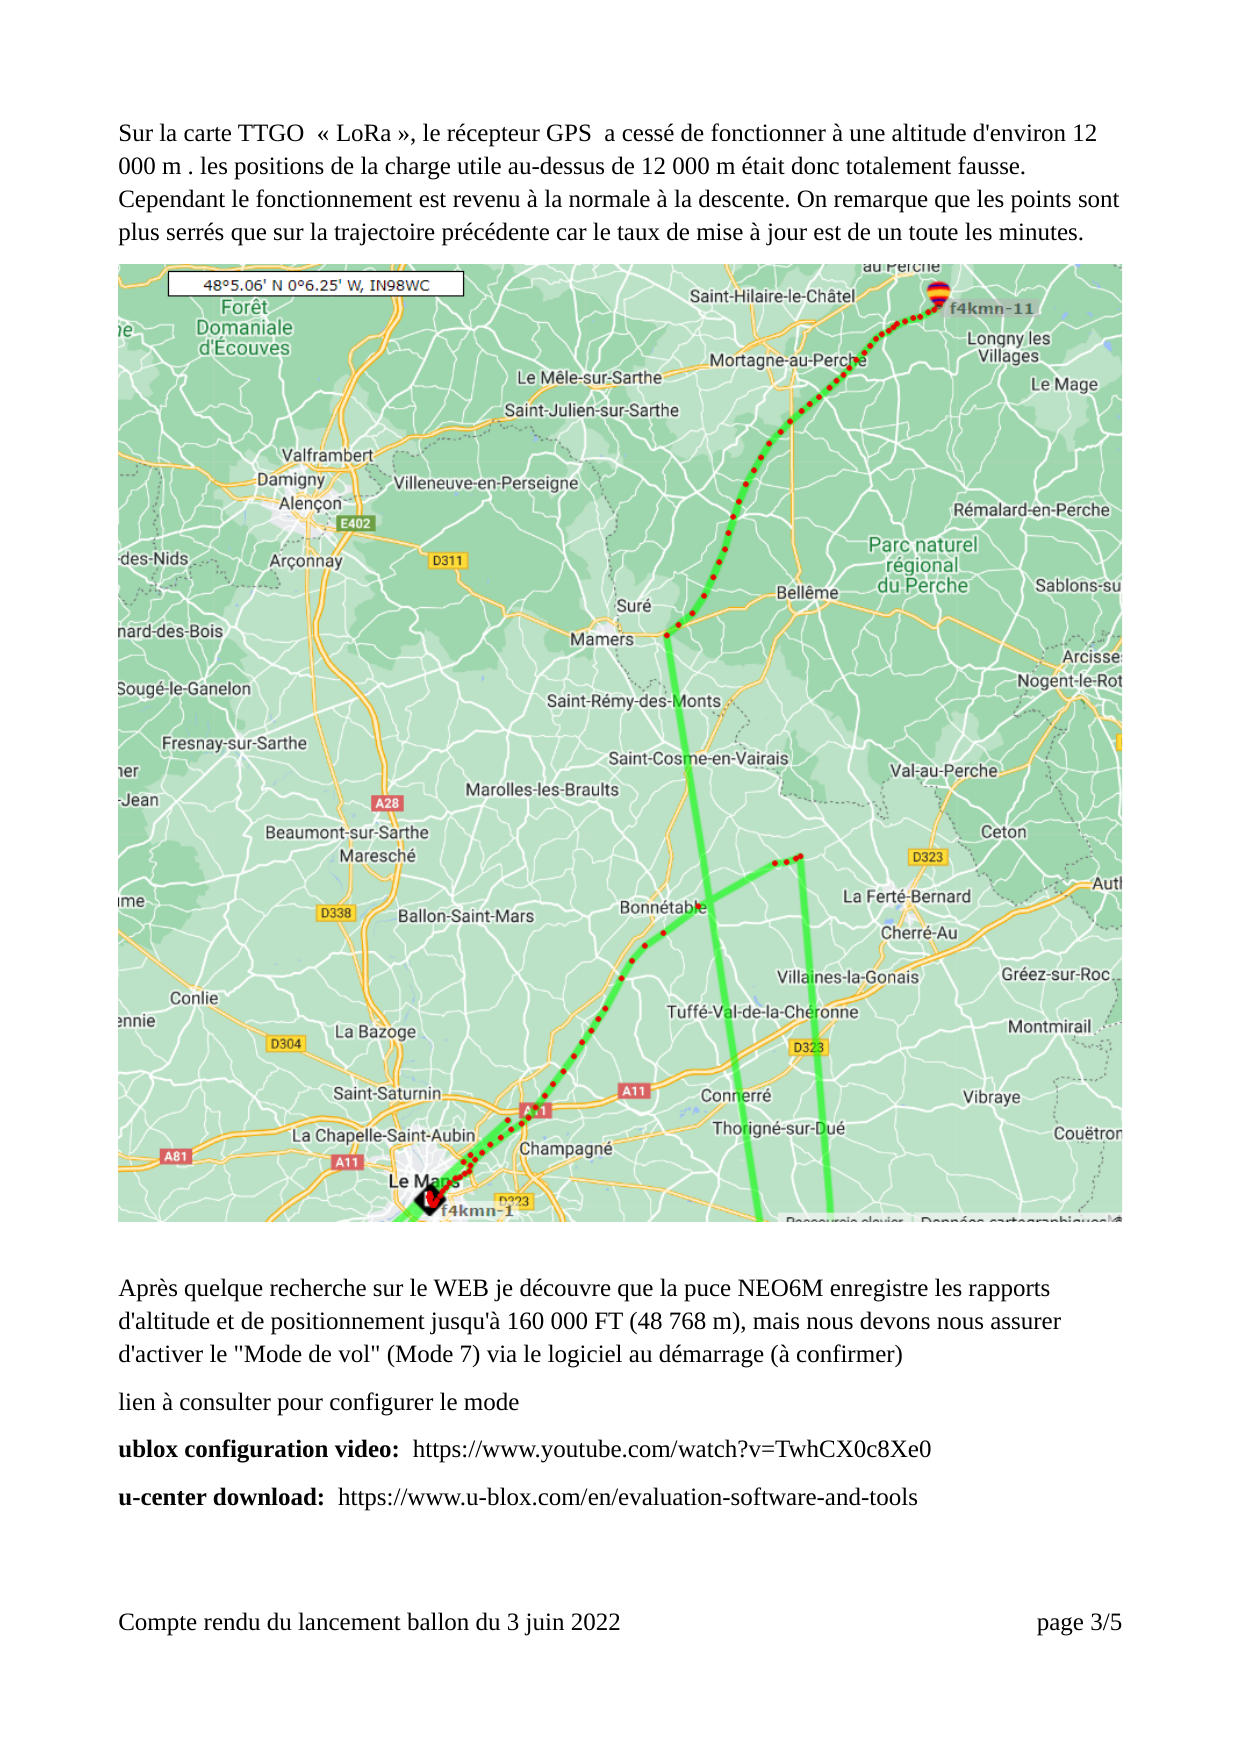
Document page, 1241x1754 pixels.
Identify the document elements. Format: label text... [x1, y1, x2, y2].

text Sur la carte TTGO « LoRa », le récepteur GPS a cessé de fonctionner à une altitude d'environ 12 000 m . les positions de la charge utile au-dessus de 12 000 m était donc totalement fausse. Cependant le fonctionnement est revenu à la normale à la descente. On remarque que les points sont plus serrés que sur la trajectoire précédente car le taux de mise à jour est de un toute les minutes. [118, 118, 1122, 246]
text lien à consulter pour configurer le mode [118, 1387, 1122, 1415]
text Après quelque recherche sur le WEB je découvre que la puce NEO6M enregistre les rapports d'altitude et de positionnement jusqu'à 160 000 FT (48 768 m), mais nous devons nous assurer d'activer le "Mode de vol" (Mode 7) via le logiciel au démarrage (à confirmer) [118, 1273, 1122, 1368]
picture [118, 264, 1123, 1222]
text u-center download: https://www.u-blox.com/en/evaluation-software-and-tools [118, 1482, 1122, 1511]
text ublox configuration video: https://www.youtube.com/watch?v=TwhCX0c8Xe0 [118, 1434, 1122, 1463]
